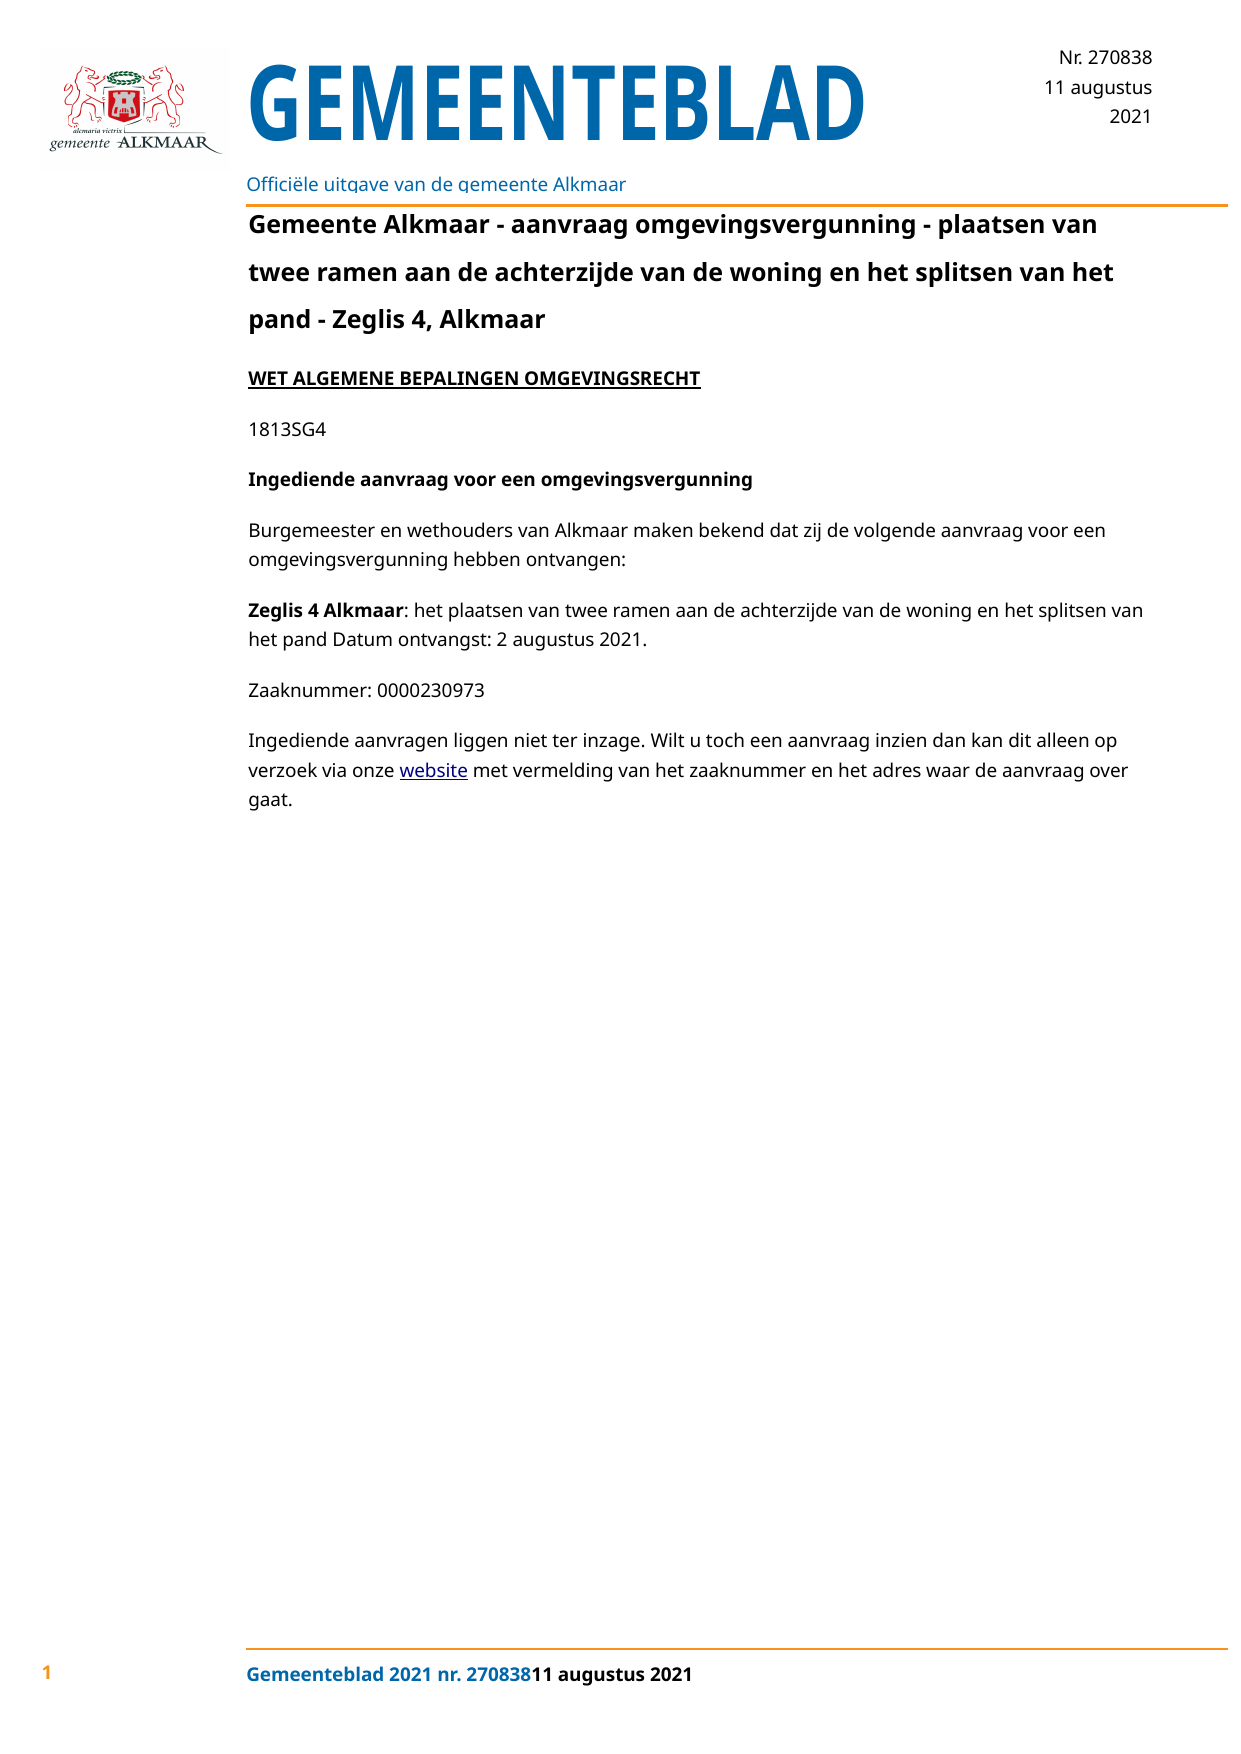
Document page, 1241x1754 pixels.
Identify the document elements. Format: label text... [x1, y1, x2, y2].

text Burgemeester en wethouders van Alkmaar maken bekend dat zij de volgende aanvraag voor een omgevingsvergunning hebben ontvangen: [248, 517, 1152, 572]
text 1813SG4 [248, 416, 1152, 442]
text Ingediende aanvragen liggen niet ter inzage. Wilt u toch een aanvraag inzien dan kan dit alleen op verzoek via onze website met vermelding van het zaaknummer en het adres waar de aanvraag over gaat. [248, 727, 1152, 812]
text WET ALGEMENE BEPALINGEN OMGEVINGSRECHT [248, 366, 1152, 391]
picture [41, 47, 231, 172]
text Ingediende aanvraag voor een omgevingsvergunning [248, 466, 1152, 492]
text Zeglis 4 Alkmaar: het plaatsen van twee ramen aan de achterzijde van de woning en het splitsen van het pand Datum ontvangst: 2 augustus 2021. [248, 597, 1152, 652]
text Gemeente Alkmaar - aanvraag omgevingsvergunning - plaatsen van twee ramen aan de achterzijde van de woning en het splitsen van het pand - Zeglis 4, Alkmaar [248, 207, 1152, 336]
text Zaaknummer: 0000230973 [248, 677, 1152, 702]
